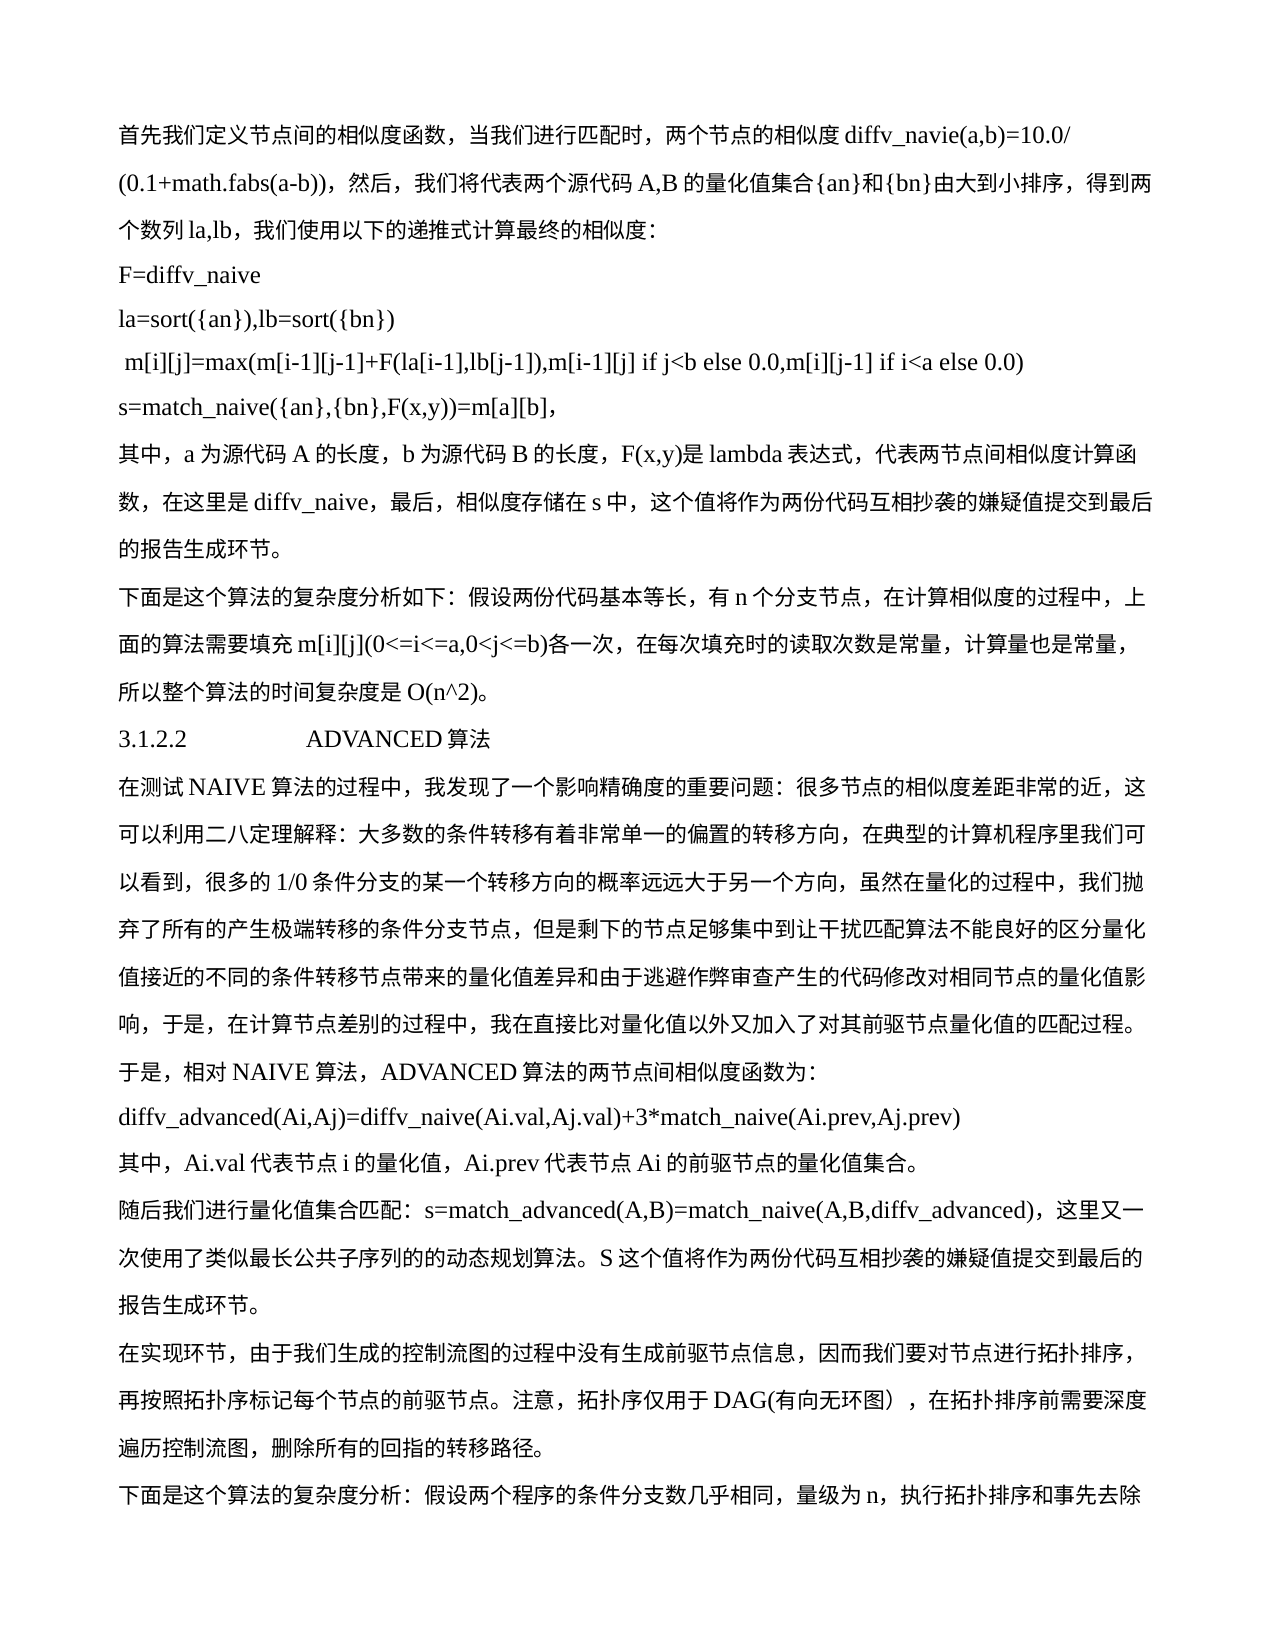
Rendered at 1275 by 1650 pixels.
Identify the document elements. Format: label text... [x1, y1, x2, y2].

text la=sort({an}),lb=sort({bn}) [118, 304, 1157, 332]
list ADVANCED算法 [118, 722, 1157, 754]
text 其中，a为源代码A的长度，b为源代码B的长度，F(x,y)是lambda表达式，代表两节点间相似度计算函数，在这里是diffv_naive，最后，相似度存储在s中，这个值将作为两份代码互相抄袭的嫌疑值提交到最后的报告生成环节。 [118, 437, 1157, 564]
list diffv_advanced(Ai,Aj)=diffv_naive(Ai.val,Aj.val)+3*match_naive(Ai.prev,Aj.prev) [118, 1102, 1157, 1131]
text 下面是这个算法的复杂度分析如下：假设两份代码基本等长，有n个分支节点，在计算相似度的过程中，上面的算法需要填充m[i][j](0<=i<=a,0<j<=b)各一次，在每次填充时的读取次数是常量，计算量也是常量，所以整个算法的时间复杂度是O(n^2)。 [118, 580, 1157, 707]
list 下面是这个算法的复杂度分析：假设两个程序的条件分支数几乎相同，量级为n，执行拓扑排序和事先去除 [118, 1478, 1157, 1510]
text m[i][j]=max(m[i-1][j-1]+F(la[i-1],lb[j-1]),m[i-1][j] if j<b else 0.0,m[i][j-1] if i<a else 0.0) [118, 347, 1157, 376]
text 首先我们定义节点间的相似度函数，当我们进行匹配时，两个节点的相似度diffv_navie(a,b)=10.0/(0.1+math.fabs(a-b))，然后，我们将代表两个源代码A,B的量化值集合{an}和{bn}由大到小排序，得到两个数列la,lb，我们使用以下的递推式计算最终的相似度： [118, 118, 1157, 245]
text F=diffv_naive [118, 261, 1157, 289]
list 在测试NAIVE算法的过程中，我发现了一个影响精确度的重要问题：很多节点的相似度差距非常的近，这可以利用二八定理解释：大多数的条件转移有着非常单一的偏置的转移方向，在典型的计算机程序里我们可以看到，很多的1/0条件分支的某一个转移方向的概率远远大于另一个方向，虽然在量化的过程中，我们抛弃了所有的产生极端转移的条件分支节点，但是剩下的节点足够集中到让干扰匹配算法不能良好的区分量化值接近的不同的条件转移节点带来的量化值差异和由于逃避作弊审查产生的代码修改对相同节点的量化值影响，于是，在计算节点差别的过程中，我在直接比对量化值以外又加入了对其前驱节点量化值的匹配过程。于是，相对NAIVE算法，ADVANCED算法的两节点间相似度函数为： [118, 770, 1157, 1087]
text s=match_naive({an},{bn},F(x,y))=m[a][b]， [118, 390, 1157, 422]
list 在实现环节，由于我们生成的控制流图的过程中没有生成前驱节点信息，因而我们要对节点进行拓扑排序，再按照拓扑序标记每个节点的前驱节点。注意，拓扑序仅用于DAG(有向无环图），在拓扑排序前需要深度遍历控制流图，删除所有的回指的转移路径。 [118, 1336, 1157, 1462]
list 随后我们进行量化值集合匹配：s=match_advanced(A,B)=match_naive(A,B,diffv_advanced)，这里又一次使用了类似最长公共子序列的的动态规划算法。S这个值将作为两份代码互相抄袭的嫌疑值提交到最后的报告生成环节。 [118, 1193, 1157, 1320]
list 其中，Ai.val代表节点i的量化值，Ai.prev代表节点Ai的前驱节点的量化值集合。 [118, 1146, 1157, 1177]
